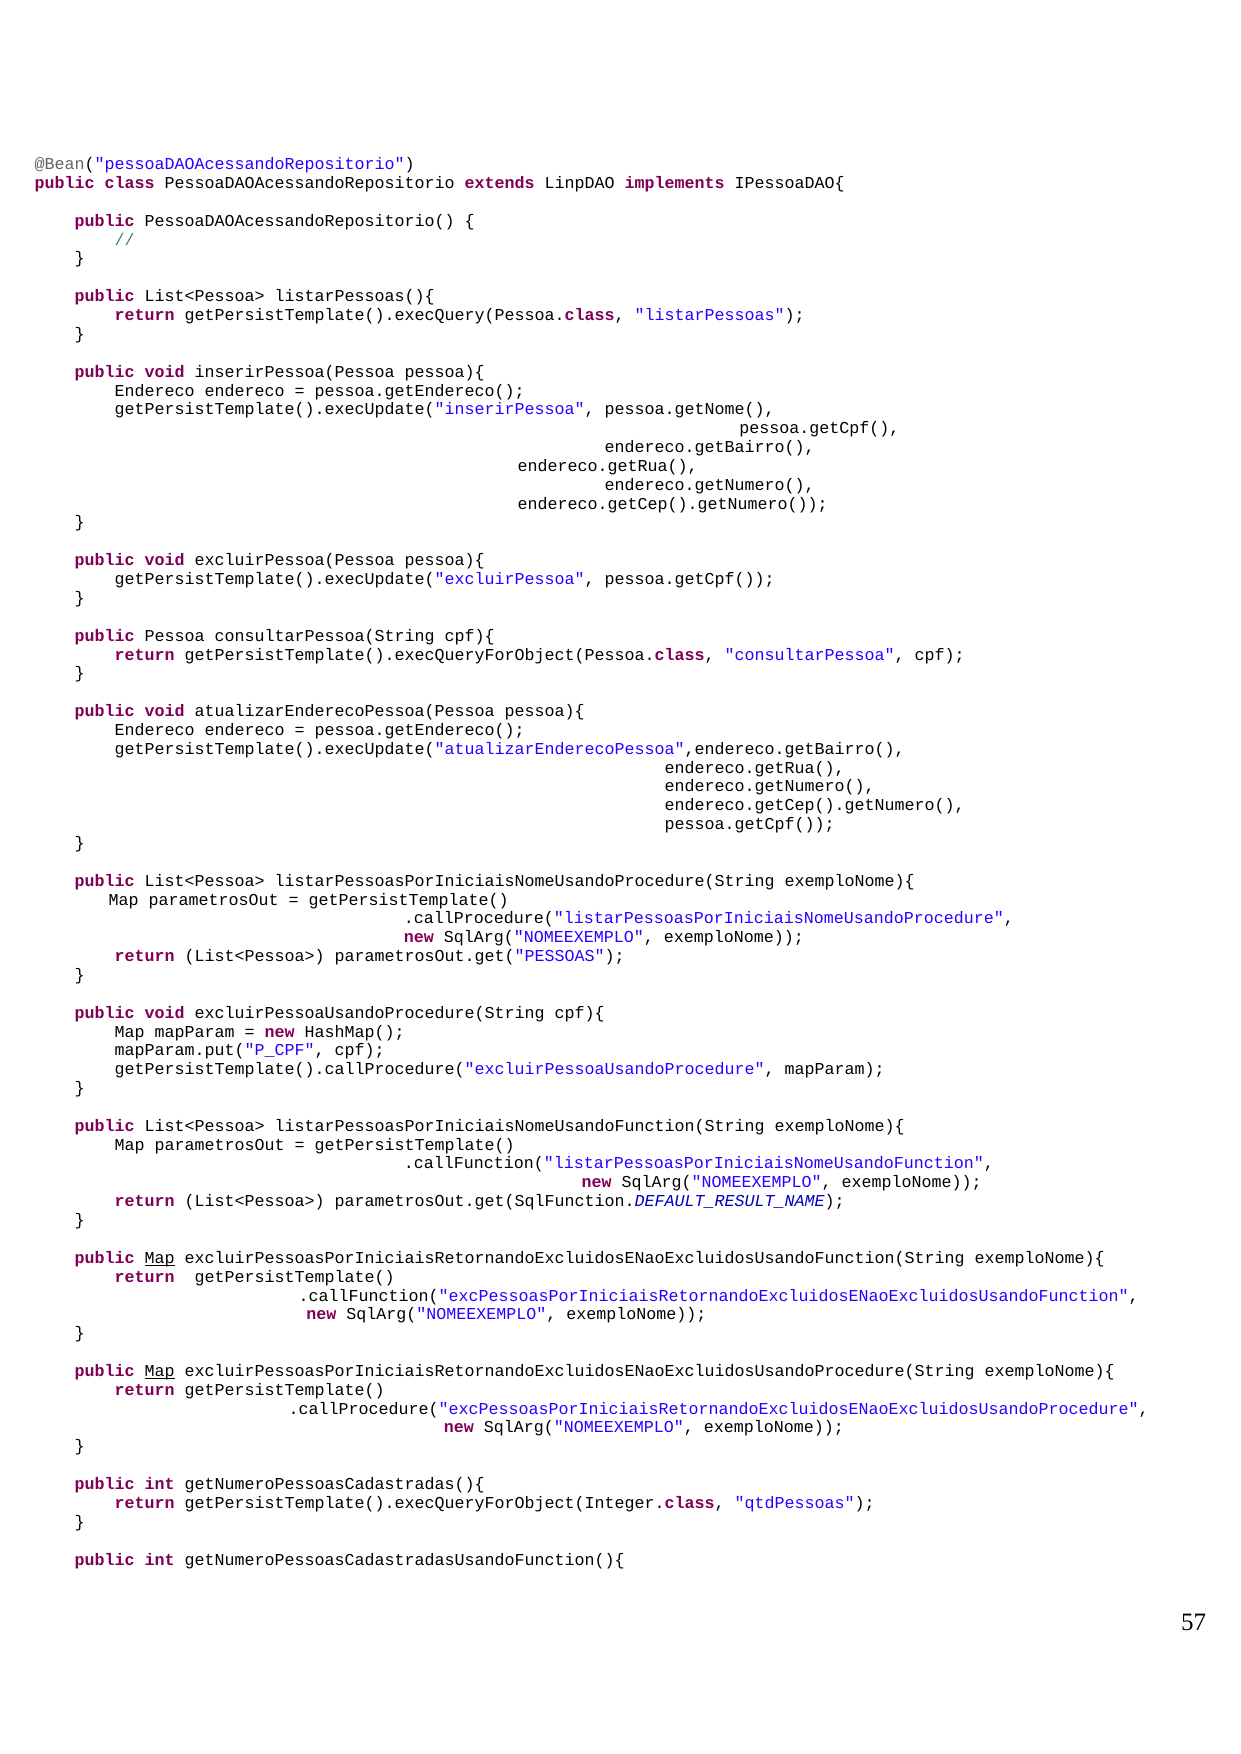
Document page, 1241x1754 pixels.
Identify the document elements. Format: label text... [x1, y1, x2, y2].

text public List<Pessoa> listarPessoas(){ [34, 288, 1206, 307]
text endereco.getNumero(), [34, 778, 1206, 797]
text } [34, 514, 1206, 533]
text } [34, 250, 1206, 269]
text new SqlArg("NOMEEXEMPLO", exemploNome)); [34, 1419, 1206, 1438]
text return getPersistTemplate().execQuery(Pessoa.class, "listarPessoas"); [34, 307, 1206, 326]
text getPersistTemplate().execUpdate("atualizarEnderecoPessoa",endereco.getBairro(), [34, 740, 1206, 759]
text } [34, 1325, 1206, 1344]
text return getPersistTemplate().execQueryForObject(Pessoa.class, "consultarPessoa", cpf); [34, 646, 1206, 665]
text Map mapParam = new HashMap(); [34, 1023, 1206, 1042]
text .callFunction("listarPessoasPorIniciaisNomeUsandoFunction", [34, 1155, 1206, 1174]
text } [34, 1438, 1206, 1457]
text return getPersistTemplate() [34, 1381, 1206, 1400]
text endereco.getCep().getNumero(), [34, 797, 1206, 816]
text mapParam.put("P_CPF", cpf); [34, 1042, 1206, 1061]
text public Pessoa consultarPessoa(String cpf){ [34, 627, 1206, 646]
text new SqlArg("NOMEEXEMPLO", exemploNome)); [34, 1306, 1206, 1325]
text public int getNumeroPessoasCadastradas(){ [34, 1476, 1206, 1494]
text } [34, 326, 1206, 344]
text getPersistTemplate().execUpdate("inserirPessoa", pessoa.getNome(), [34, 401, 1206, 420]
text public int getNumeroPessoasCadastradasUsandoFunction(){ [34, 1551, 1206, 1570]
text } [34, 1212, 1206, 1231]
text } [34, 1080, 1206, 1098]
text public PessoaDAOAcessandoRepositorio() { [34, 212, 1206, 231]
text public class PessoaDAOAcessandoRepositorio extends LinpDAO implements IPessoaDAO{ [34, 175, 1206, 193]
text } [34, 834, 1206, 853]
text .callProcedure("excPessoasPorIniciaisRetornandoExcluidosENaoExcluidosUsandoProcedure", [34, 1400, 1206, 1419]
text } [34, 665, 1206, 684]
text public void excluirPessoa(Pessoa pessoa){ [34, 552, 1206, 571]
text public Map excluirPessoasPorIniciaisRetornandoExcluidosENaoExcluidosUsandoProcedure(String exemploNome){ [34, 1362, 1206, 1381]
text Map parametrosOut = getPersistTemplate() [34, 1136, 1206, 1155]
text public void atualizarEnderecoPessoa(Pessoa pessoa){ [34, 703, 1206, 721]
text return getPersistTemplate() [34, 1268, 1206, 1287]
text getPersistTemplate().execUpdate("excluirPessoa", pessoa.getCpf()); [34, 571, 1206, 589]
text return (List<Pessoa>) parametrosOut.get(SqlFunction.DEFAULT_RESULT_NAME); [34, 1193, 1206, 1212]
text endereco.getBairro(), endereco.getRua(), [34, 439, 1206, 476]
text public List<Pessoa> listarPessoasPorIniciaisNomeUsandoProcedure(String exemploNome){ [34, 872, 1206, 891]
text Map parametrosOut = getPersistTemplate() [34, 891, 1206, 910]
text endereco.getNumero(), endereco.getCep().getNumero()); [34, 476, 1206, 514]
text getPersistTemplate().callProcedure("excluirPessoaUsandoProcedure", mapParam); [34, 1061, 1206, 1080]
text public List<Pessoa> listarPessoasPorIniciaisNomeUsandoFunction(String exemploNome){ [34, 1117, 1206, 1136]
text public void inserirPessoa(Pessoa pessoa){ [34, 363, 1206, 382]
text pessoa.getCpf()); [34, 816, 1206, 834]
text endereco.getRua(), [34, 759, 1206, 778]
text return getPersistTemplate().execQueryForObject(Integer.class, "qtdPessoas"); [34, 1494, 1206, 1513]
text @Bean("pessoaDAOAcessandoRepositorio") [34, 156, 1206, 175]
text Endereco endereco = pessoa.getEndereco(); [34, 721, 1206, 740]
text // [34, 231, 1206, 250]
text .callFunction("excPessoasPorIniciaisRetornandoExcluidosENaoExcluidosUsandoFunction", [34, 1287, 1206, 1306]
text new SqlArg("NOMEEXEMPLO", exemploNome)); [34, 929, 1206, 948]
text .callProcedure("listarPessoasPorIniciaisNomeUsandoProcedure", [34, 910, 1206, 929]
text return (List<Pessoa>) parametrosOut.get("PESSOAS"); [34, 948, 1206, 967]
text public Map excluirPessoasPorIniciaisRetornandoExcluidosENaoExcluidosUsandoFunction(String exemploNome){ [34, 1249, 1206, 1268]
text } [34, 967, 1206, 985]
text } [34, 589, 1206, 608]
text new SqlArg("NOMEEXEMPLO", exemploNome)); [34, 1174, 1206, 1193]
text pessoa.getCpf(), [34, 420, 1206, 439]
text public void excluirPessoaUsandoProcedure(String cpf){ [34, 1004, 1206, 1023]
text Endereco endereco = pessoa.getEndereco(); [34, 382, 1206, 401]
text } [34, 1513, 1206, 1532]
